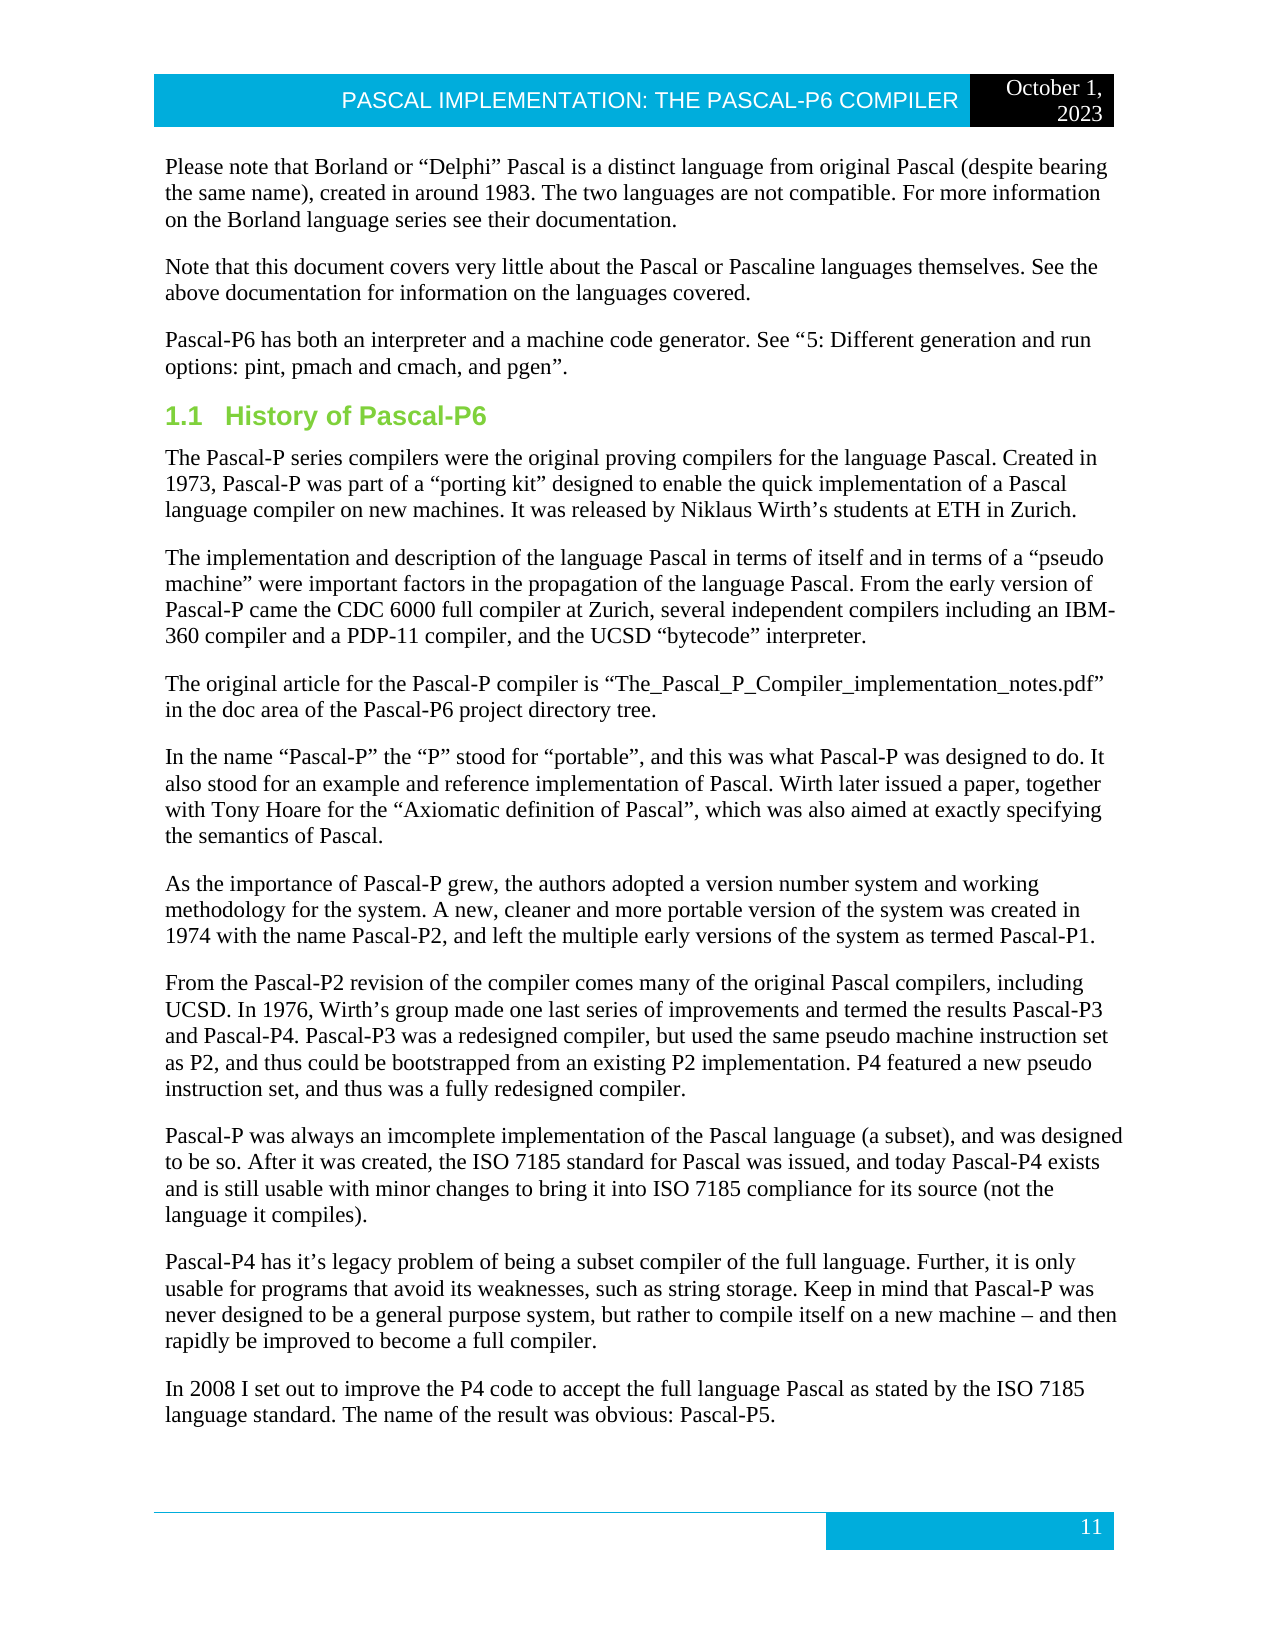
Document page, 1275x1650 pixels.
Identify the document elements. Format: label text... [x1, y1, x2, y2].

text Pascal-P4 has it’s legacy problem of being a subset compiler of the full language. Further, it is only usable for programs that avoid its weaknesses, such as string storage. Keep in mind that Pascal-P was never designed to be a general purpose system, but rather to compile itself on a new machine – and then rapidly be improved to become a full compiler. [165, 1248, 1125, 1354]
text Please note that Borland or “Delphi” Pascal is a distinct language from original Pascal (despite bearing the same name), created in around 1983. The two languages are not compatible. For more information on the Borland language series see their documentation. [165, 153, 1125, 232]
text The original article for the Pascal-P compiler is “The_Pascal_P_Compiler_implementation_notes.pdf” in the doc area of the Pascal-P6 project directory tree. [165, 670, 1125, 722]
text Note that this document covers very little about the Pascal or Pascaline languages themselves. See the above documentation for information on the languages covered. [165, 253, 1125, 306]
text In 2008 I set out to improve the P4 code to accept the full language Pascal as stated by the ISO 7185 language standard. The name of the result was obvious: Pascal-P5. [165, 1374, 1125, 1427]
text Pascal-P was always an imcomplete implementation of the Pascal language (a subset), and was designed to be so. After it was created, the ISO 7185 standard for Pascal was issued, and today Pascal-P4 exists and is still usable with minor changes to bring it into ISO 7185 compliance for its source (not the language it compiles). [165, 1122, 1125, 1227]
text The implementation and description of the language Pascal in terms of itself and in terms of a “pseudo machine” were important factors in the propagation of the language Pascal. From the early version of Pascal-P came the CDC 6000 full compiler at Zurich, several independent compilers including an IBM-360 compiler and a PDP-11 compiler, and the UCSD “bytecode” interpreter. [165, 543, 1125, 649]
text In the name “Pascal-P” the “P” stood for “portable”, and this was what Pascal-P was designed to do. It also stood for an example and reference implementation of Pascal. Wirth later issued a paper, together with Tony Hoare for the “Axiomatic definition of Pascal”, which was also aimed at exactly specifying the semantics of Pascal. [165, 743, 1125, 849]
text Pascal-P6 has both an interpreter and a machine code generator. See “5: Different generation and run options: pint, pmach and cmach, and pgen”. [165, 326, 1125, 379]
text From the Pascal-P2 revision of the compiler comes many of the original Pascal compilers, including UCSD. In 1976, Wirth’s group made one last series of improvements and termed the results Pascal-P3 and Pascal-P4. Pascal-P3 was a redesigned compiler, but used the same pseudo machine instruction set as P2, and thus could be bootstrapped from an existing P2 implementation. P4 featured a new pseudo instruction set, and thus was a fully redesigned compiler. [165, 969, 1125, 1101]
text As the importance of Pascal-P grew, the authors adopted a version number system and working methodology for the system. A new, cleaner and more portable version of the system was created in 1974 with the name Pascal-P2, and left the multiple early versions of the system as termed Pascal-P1. [165, 869, 1125, 949]
subtitle History of Pascal-P6 [165, 400, 1125, 431]
text The Pascal-P series compilers were the original proving compilers for the language Pascal. Created in 1973, Pascal-P was part of a “porting kit” designed to enable the quick implementation of a Pascal language compiler on new machines. It was released by Niklaus Wirth’s students at ETH in Zurich. [165, 444, 1125, 523]
